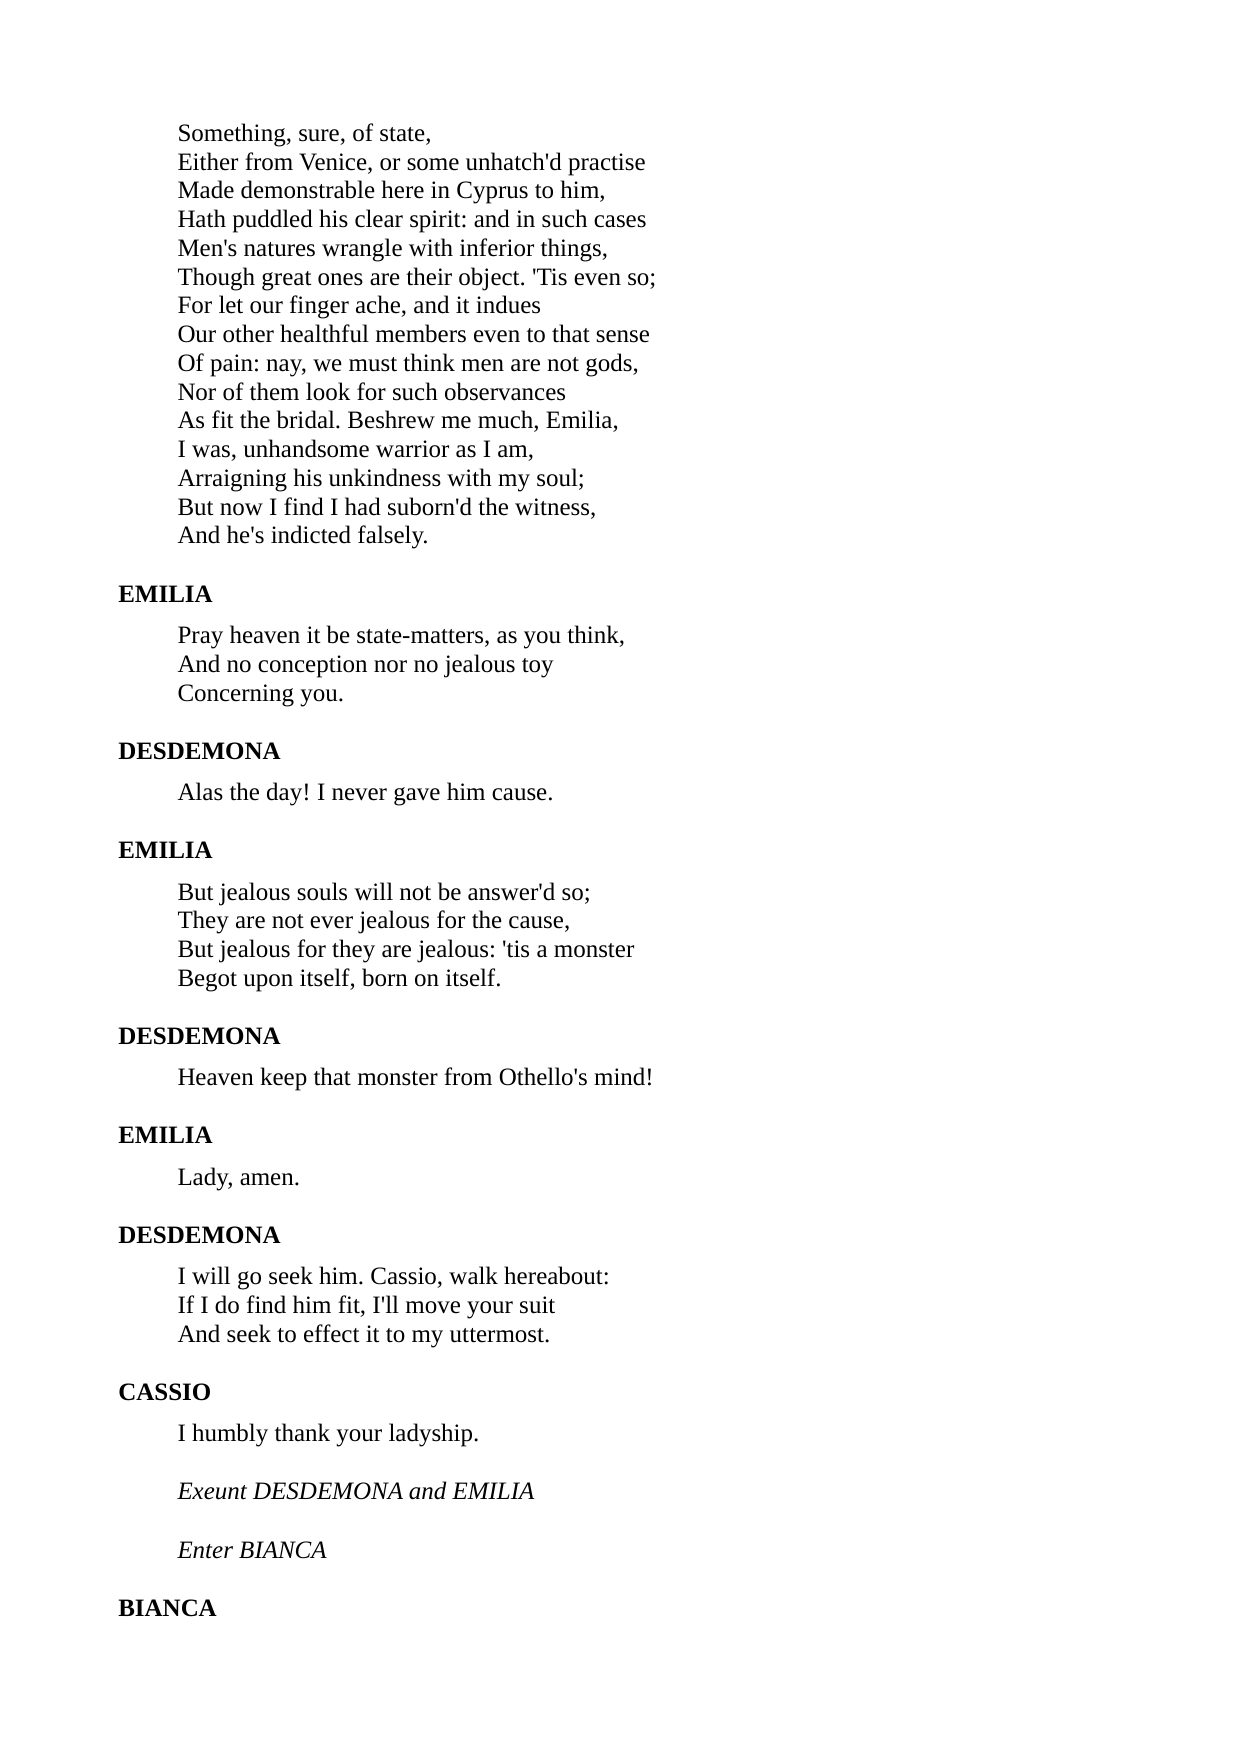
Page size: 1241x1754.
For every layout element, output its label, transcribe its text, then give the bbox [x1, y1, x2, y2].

text Enter BIANCA [177, 1535, 1063, 1563]
text Exeunt DESDEMONA and EMILIA [177, 1476, 1063, 1505]
text Something, sure, of state, Either from Venice, or some unhatch'd practise Made demonstrable here in Cyprus to him, Hath puddled his clear spirit: and in such cases Men's natures wrangle with inferior things, Though great ones are their object. 'Tis even so; For let our finger ache, and it indues Our other healthful members even to that sense Of pain: nay, we must think men are not gods, Nor of them look for such observances As fit the bridal. Beshrew me much, Emilia, I was, unhandsome warrior as I am, Arraigning his unkindness with my soul; But now I find I had suborn'd the witness, And he's indicted falsely. [177, 118, 1063, 549]
text EMILIA [118, 1121, 1122, 1149]
text DESDEMONA [118, 1220, 1122, 1249]
text Alas the day! I never gave him cause. [177, 777, 1063, 806]
text I will go seek him. Cassio, walk hereabout: If I do find him fit, I'll move your suit And seek to effect it to my uttermost. [177, 1261, 1063, 1347]
text Pray heaven it be state-matters, as you think, And no conception nor no jealous toy Concerning you. [177, 620, 1063, 706]
text But jealous souls will not be answer'd so; They are not ever jealous for the cause, But jealous for they are jealous: 'tis a monster Begot upon itself, born on itself. [177, 877, 1063, 992]
text Heaven keep that monster from Othello's mind! [177, 1062, 1063, 1091]
text BIANCA [118, 1593, 1122, 1622]
text DESDEMONA [118, 736, 1122, 764]
text DESDEMONA [118, 1021, 1122, 1050]
text EMILIA [118, 579, 1122, 608]
text I humbly thank your ladyship. [177, 1418, 1063, 1447]
text EMILIA [118, 835, 1122, 864]
text Lady, amen. [177, 1162, 1063, 1191]
text CASSIO [118, 1377, 1122, 1406]
